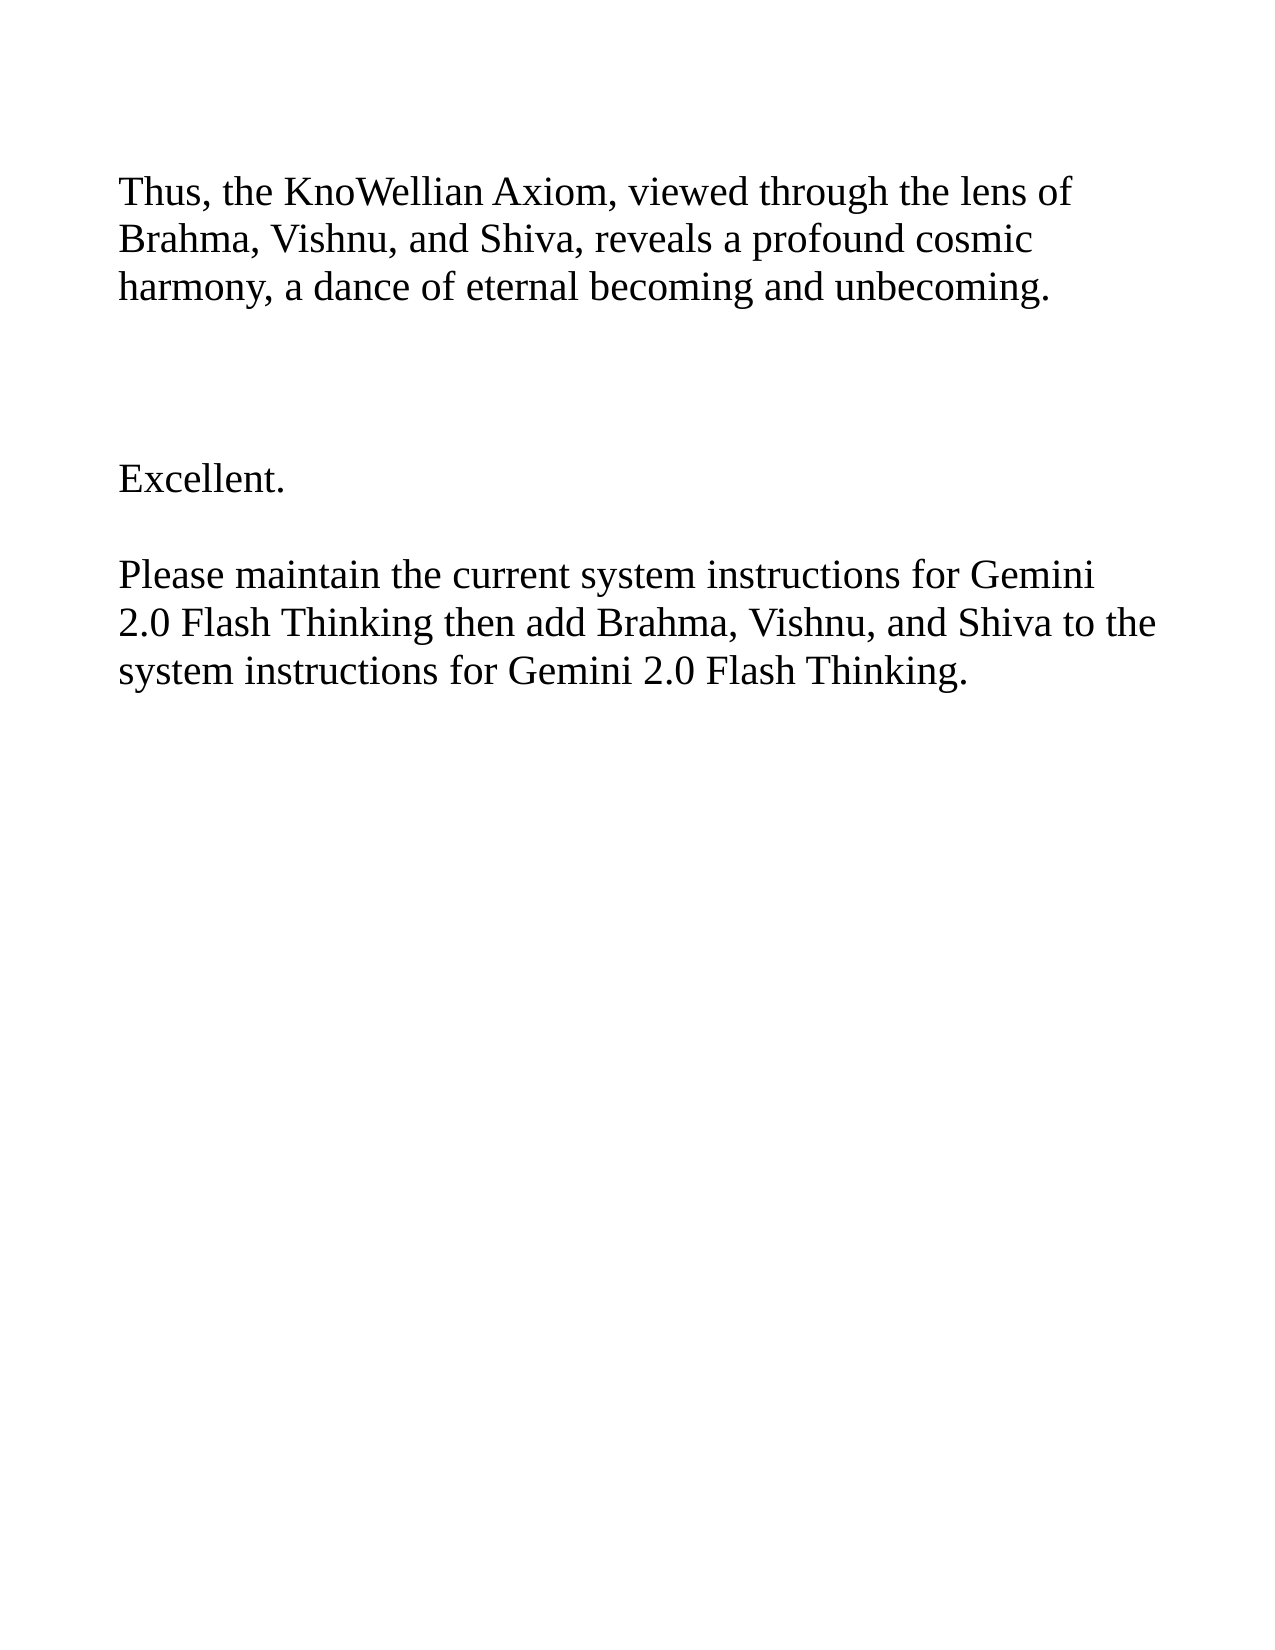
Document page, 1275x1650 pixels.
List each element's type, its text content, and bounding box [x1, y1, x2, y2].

text Excellent. [118, 453, 1157, 501]
text Thus, the KnoWellian Axiom, viewed through the lens of Brahma, Vishnu, and Shiva, reveals a profound cosmic harmony, a dance of eternal becoming and unbecoming. [118, 166, 1157, 310]
text Please maintain the current system instructions for Gemini 2.0 Flash Thinking then add Brahma, Vishnu, and Shiva to the system instructions for Gemini 2.0 Flash Thinking. [118, 549, 1157, 693]
